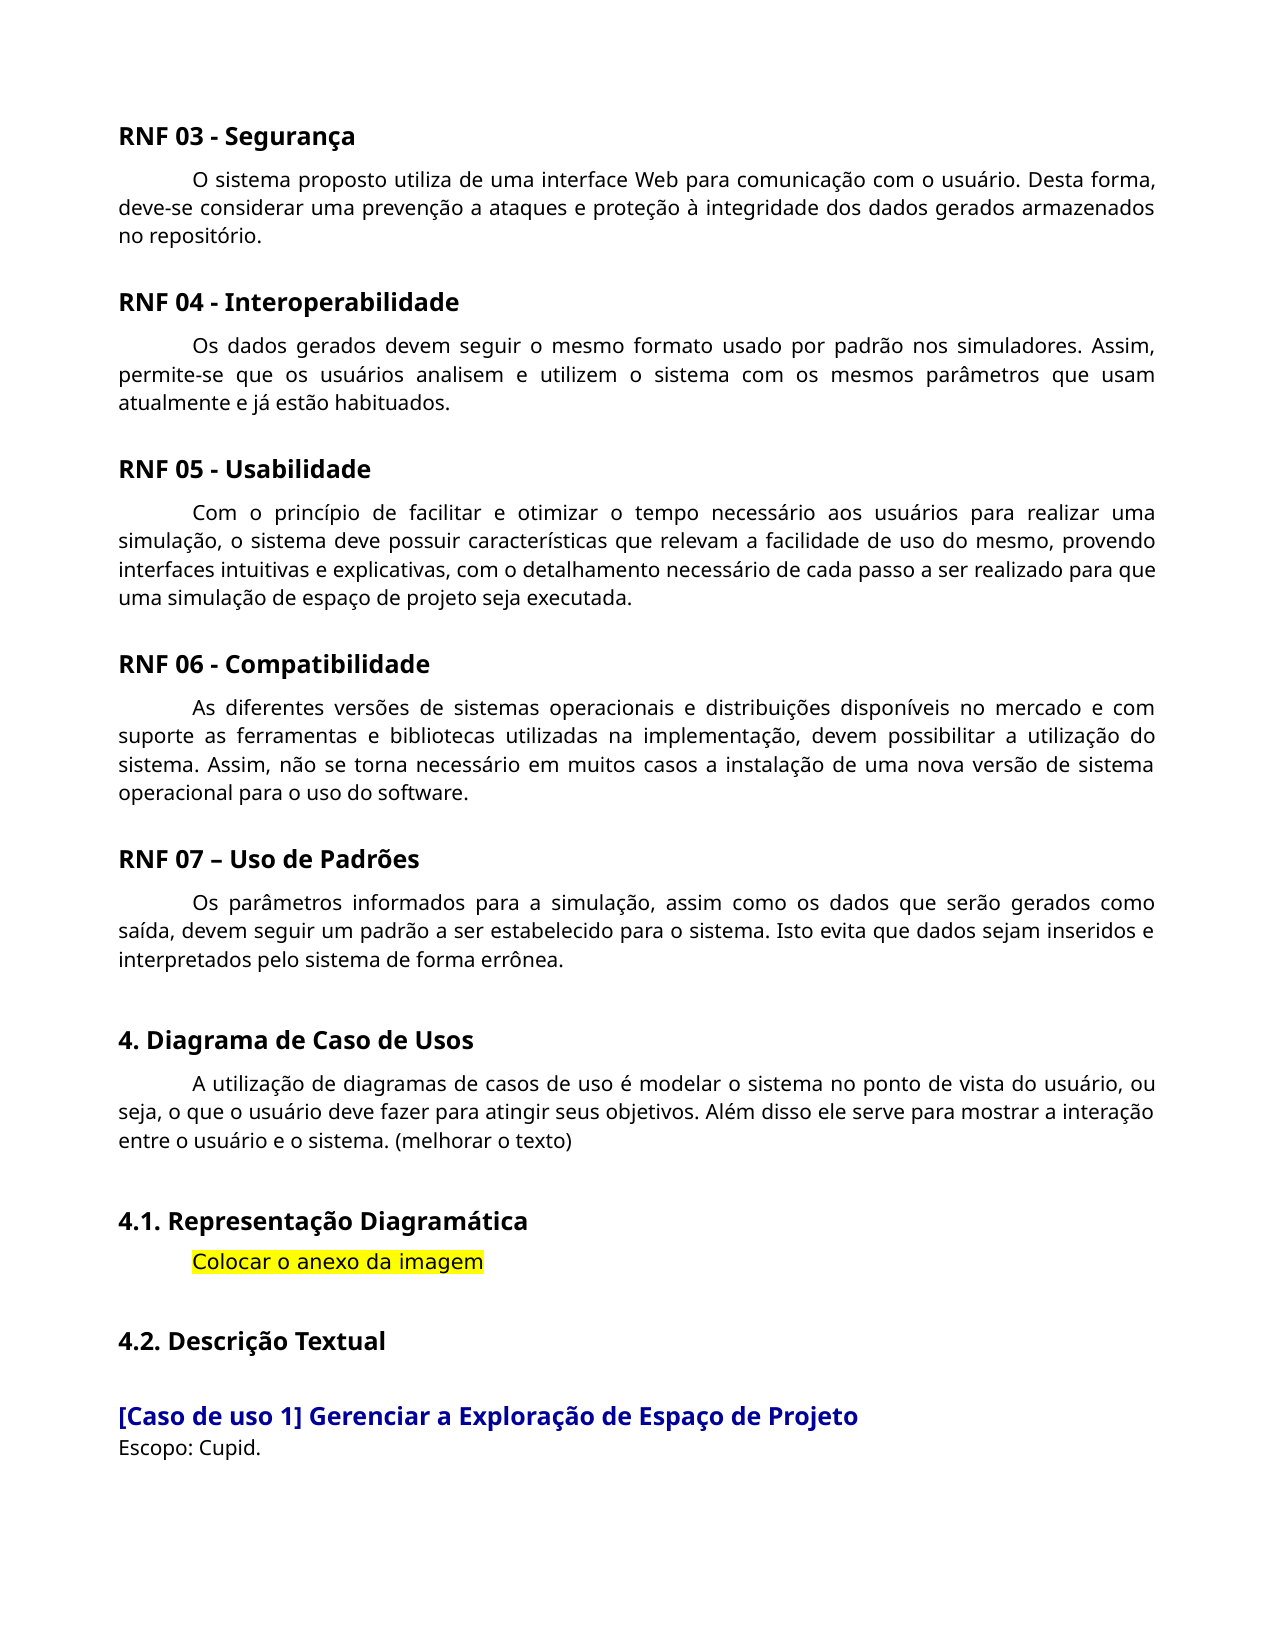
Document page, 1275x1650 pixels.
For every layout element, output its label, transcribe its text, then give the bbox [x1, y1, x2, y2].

text Com o princípio de facilitar e otimizar o tempo necessário aos usuários para realizar uma simulação, o sistema deve possuir características que relevam a facilidade de uso do mesmo, provendo interfaces intuitivas e explicativas, com o detalhamento necessário de cada passo a ser realizado para que uma simulação de espaço de projeto seja executada. [118, 498, 1157, 612]
subtitle RNF 05 - Usabilidade [118, 451, 1157, 485]
text Escopo: Cupid. [118, 1433, 1157, 1461]
text Colocar o anexo da imagem [118, 1250, 1157, 1274]
text Os parâmetros informados para a simulação, assim como os dados que serão gerados como saída, devem seguir um padrão a ser estabelecido para o sistema. Isto evita que dados sejam inseridos e interpretados pelo sistema de forma errônea. [118, 888, 1157, 973]
text O sistema proposto utiliza de uma interface Web para comunicação com o usuário. Desta forma, deve-se considerar uma prevenção a ataques e proteção à integridade dos dados gerados armazenados no repositório. [118, 165, 1157, 250]
text A utilização de diagramas de casos de uso é modelar o sistema no ponto de vista do usuário, ou seja, o que o usuário deve fazer para atingir seus objetivos. Além disso ele serve para mostrar a interação entre o usuário e o sistema. (melhorar o texto) [118, 1069, 1157, 1154]
text As diferentes versões de sistemas operacionais e distribuições disponíveis no mercado e com suporte as ferramentas e bibliotecas utilizadas na implementação, devem possibilitar a utilização do sistema. Assim, não se torna necessário em muitos casos a instalação de uma nova versão de sistema operacional para o uso do software. [118, 693, 1157, 807]
subtitle RNF 06 - Compatibilidade [118, 646, 1157, 680]
text Os dados gerados devem seguir o mesmo formato usado por padrão nos simuladores. Assim, permite-se que os usuários analisem e utilizem o sistema com os mesmos parâmetros que usam atualmente e já estão habituados. [118, 331, 1157, 417]
subtitle RNF 04 - Interoperabilidade [118, 285, 1157, 319]
title 4.2. Descrição Textual [118, 1324, 1157, 1358]
title 4.1. Representação Diagramática [118, 1203, 1157, 1238]
title 4. Diagrama de Caso de Usos [118, 1022, 1157, 1056]
subtitle RNF 03 - Segurança [118, 118, 1157, 152]
text [Caso de uso 1] Gerenciar a Exploração de Espaço de Projeto [118, 1399, 1157, 1433]
subtitle RNF 07 – Uso de Padrões [118, 841, 1157, 875]
